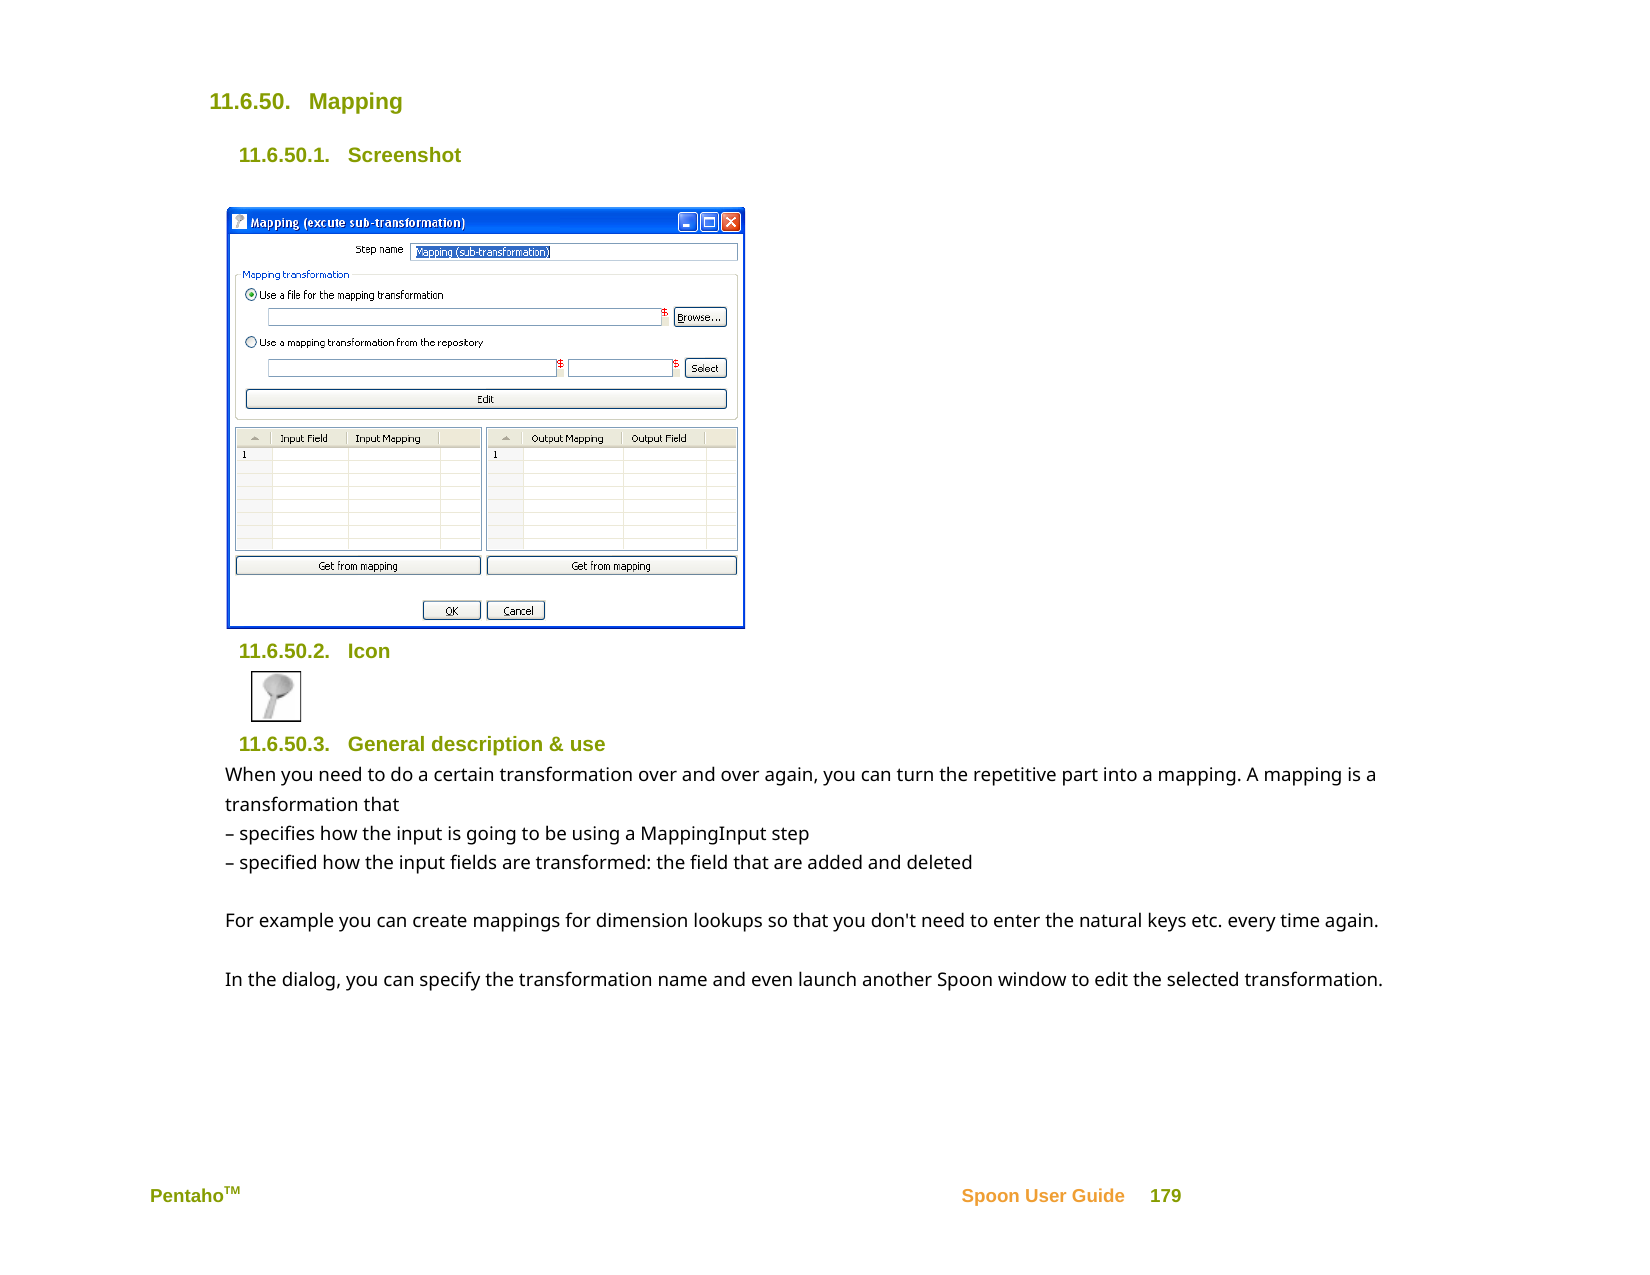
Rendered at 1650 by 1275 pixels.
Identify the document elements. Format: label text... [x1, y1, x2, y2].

text – specified how the input fields are transformed: the field that are added and deleted [225, 846, 1500, 875]
text For example you can create mappings for dimension lookups so that you don't need to enter the natural keys etc. every time again. [225, 904, 1500, 933]
subtitle General description & use [239, 670, 1500, 758]
subtitle Icon [239, 188, 1500, 665]
text When you need to do a certain transformation over and over again, you can turn the repetitive part into a mapping. A mapping is a transformation that [225, 758, 1500, 817]
picture [251, 671, 302, 722]
subtitle Screenshot [239, 135, 1500, 170]
subtitle Mapping [209, 81, 1500, 116]
text In the dialog, you can specify the transformation name and even launch another Spoon window to edit the selected transformation. [225, 963, 1500, 992]
picture [226, 207, 746, 629]
text – specifies how the input is going to be using a MappingInput step [225, 817, 1500, 846]
